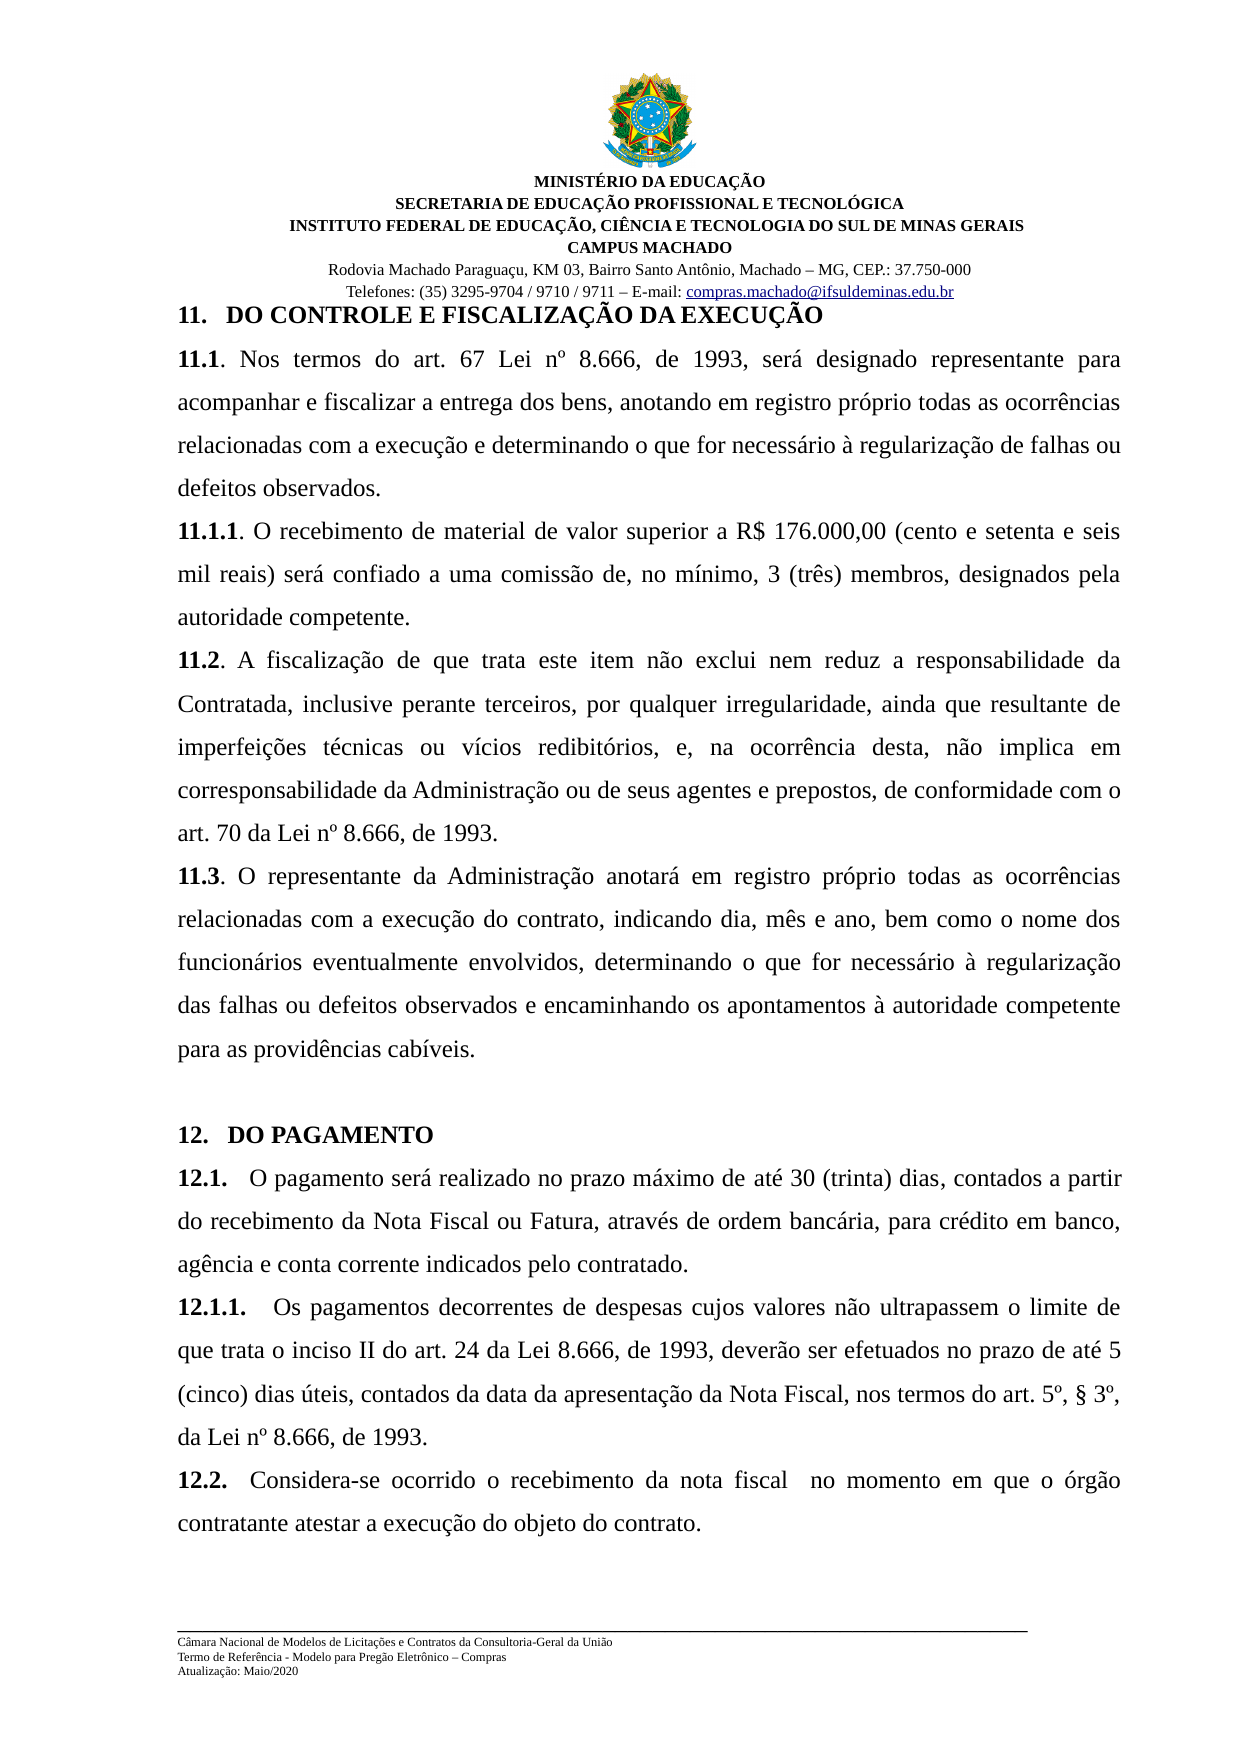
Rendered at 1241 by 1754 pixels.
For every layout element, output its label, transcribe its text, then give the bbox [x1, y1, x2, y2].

picture [643, 163, 658, 168]
picture [669, 149, 680, 155]
text 12.1.1. Os pagamentos decorrentes de despesas cujos valores não ultrapassem o limite de que trata o inciso II do art. 24 da Lei 8.666, de 1993, deverão ser efetuados no prazo de até 5 (cinco) dias úteis, contados da data da apresentação da Nota Fiscal, nos termos do art. 5º, § 3º, da Lei nº 8.666, de 1993. [177, 1292, 1122, 1451]
picture [603, 73, 697, 168]
text 12.1. O pagamento será realizado no prazo máximo de até 30 (trinta) dias, contados a partir do recebimento da Nota Fiscal ou Fatura, através de ordem bancária, para crédito em banco, agência e conta corrente indicados pelo contratado. [177, 1163, 1122, 1278]
text 11.2. A fiscalização de que trata este item não exclui nem reduz a responsabilidade da Contratada, inclusive perante terceiros, por qualquer irregularidade, ainda que resultante de imperfeições técnicas ou vícios redibitórios, e, na ocorrência desta, não implica em corresponsabilidade da Administração ou de seus agentes e prepostos, de conformidade com o art. 70 da Lei nº 8.666, de 1993. [177, 646, 1122, 847]
text 11.1. Nos termos do art. 67 Lei nº 8.666, de 1993, será designado representante para acompanhar e fiscalizar a entrega dos bens, anotando em registro próprio todas as ocorrências relacionadas com a execução e determinando o que for necessário à regularização de falhas ou defeitos observados. [177, 344, 1122, 502]
text 11.1.1. O recebimento de material de valor superior a R$ 176.000,00 (cento e setenta e seis mil reais) será confiado a uma comissão de, no mínimo, 3 (três) membros, designados pela autoridade competente. [177, 516, 1122, 631]
text 12. DO PAGAMENTO [177, 1120, 1122, 1149]
text 11. DO CONTROLE E FISCALIZAÇÃO DA EXECUÇÃO [177, 301, 1122, 329]
text 11.3. O representante da Administração anotará em registro próprio todas as ocorrências relacionadas com a execução do contrato, indicando dia, mês e ano, bem como o nome dos funcionários eventualmente envolvidos, determinando o que for necessário à regularização das falhas ou defeitos observados e encaminhando os apontamentos à autoridade competente para as providências cabíveis. [177, 861, 1122, 1062]
text 12.2. Considera-se ocorrido o recebimento da nota fiscal no momento em que o órgão contratante atestar a execução do objeto do contrato. [177, 1465, 1122, 1537]
